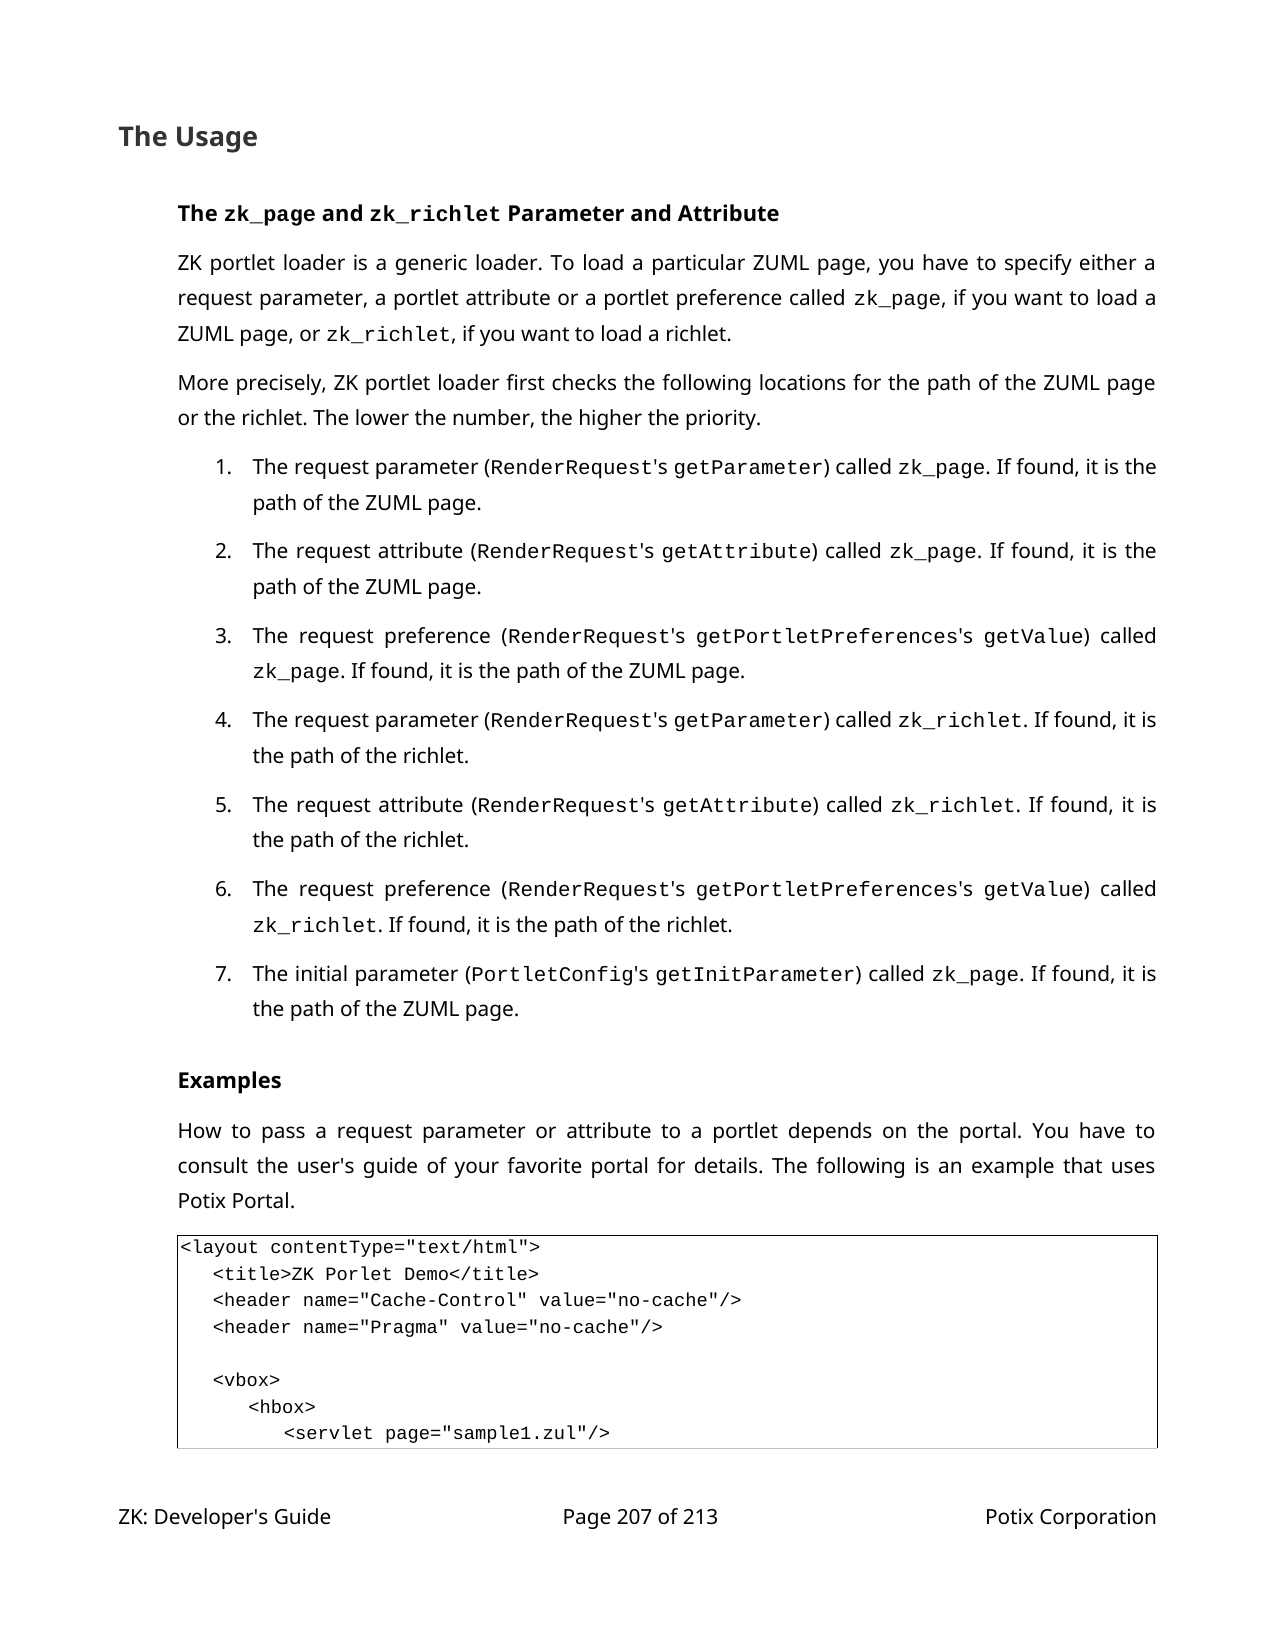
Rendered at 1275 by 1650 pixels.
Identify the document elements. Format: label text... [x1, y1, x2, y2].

subtitle Examples [177, 1065, 1157, 1095]
text How to pass a request parameter or attribute to a portlet depends on the portal. You have to consult the user's guide of your favorite portal for details. The following is an example that uses Potix Portal. [177, 1116, 1157, 1214]
subtitle The zk_page and zk_richlet Parameter and Attribute [177, 197, 1157, 227]
list The request attribute (RenderRequest's getAttribute) called zk_page. If found, it is the path of the ZUML page. [215, 536, 1157, 600]
subtitle The Usage [118, 118, 1157, 155]
list The request parameter (RenderRequest's getParameter) called zk_richlet. If found, it is the path of the richlet. [215, 706, 1157, 769]
text ZK portlet loader is a generic loader. To load a particular ZUML page, you have to specify either a request parameter, a portlet attribute or a portlet preference called zk_page, if you want to load a ZUML page, or zk_richlet, if you want to load a richlet. [177, 248, 1157, 347]
list The request preference (RenderRequest's getPortletPreferences's getValue) called zk_page. If found, it is the path of the ZUML page. [215, 621, 1157, 685]
list The request parameter (RenderRequest's getParameter) called zk_page. If found, it is the path of the ZUML page. [215, 452, 1157, 516]
list The request attribute (RenderRequest's getAttribute) called zk_richlet. If found, it is the path of the richlet. [215, 790, 1157, 854]
text More precisely, ZK portlet loader first checks the following locations for the path of the ZUML page or the richlet. The lower the number, the higher the priority. [177, 368, 1157, 431]
list The initial parameter (PortletConfig's getInitParameter) called zk_page. If found, it is the path of the ZUML page. [215, 959, 1157, 1023]
list The request preference (RenderRequest's getPortletPreferences's getValue) called zk_richlet. If found, it is the path of the richlet. [215, 874, 1157, 938]
text <layout contentType="text/html"> <title>ZK Porlet Demo</title> <header name="Cache-Control" value="no-cache"/> <header name="Pragma" value="no-cache"/> <vbox> <hbox> <servlet page="sample1.zul"/> [178, 1236, 1157, 1448]
